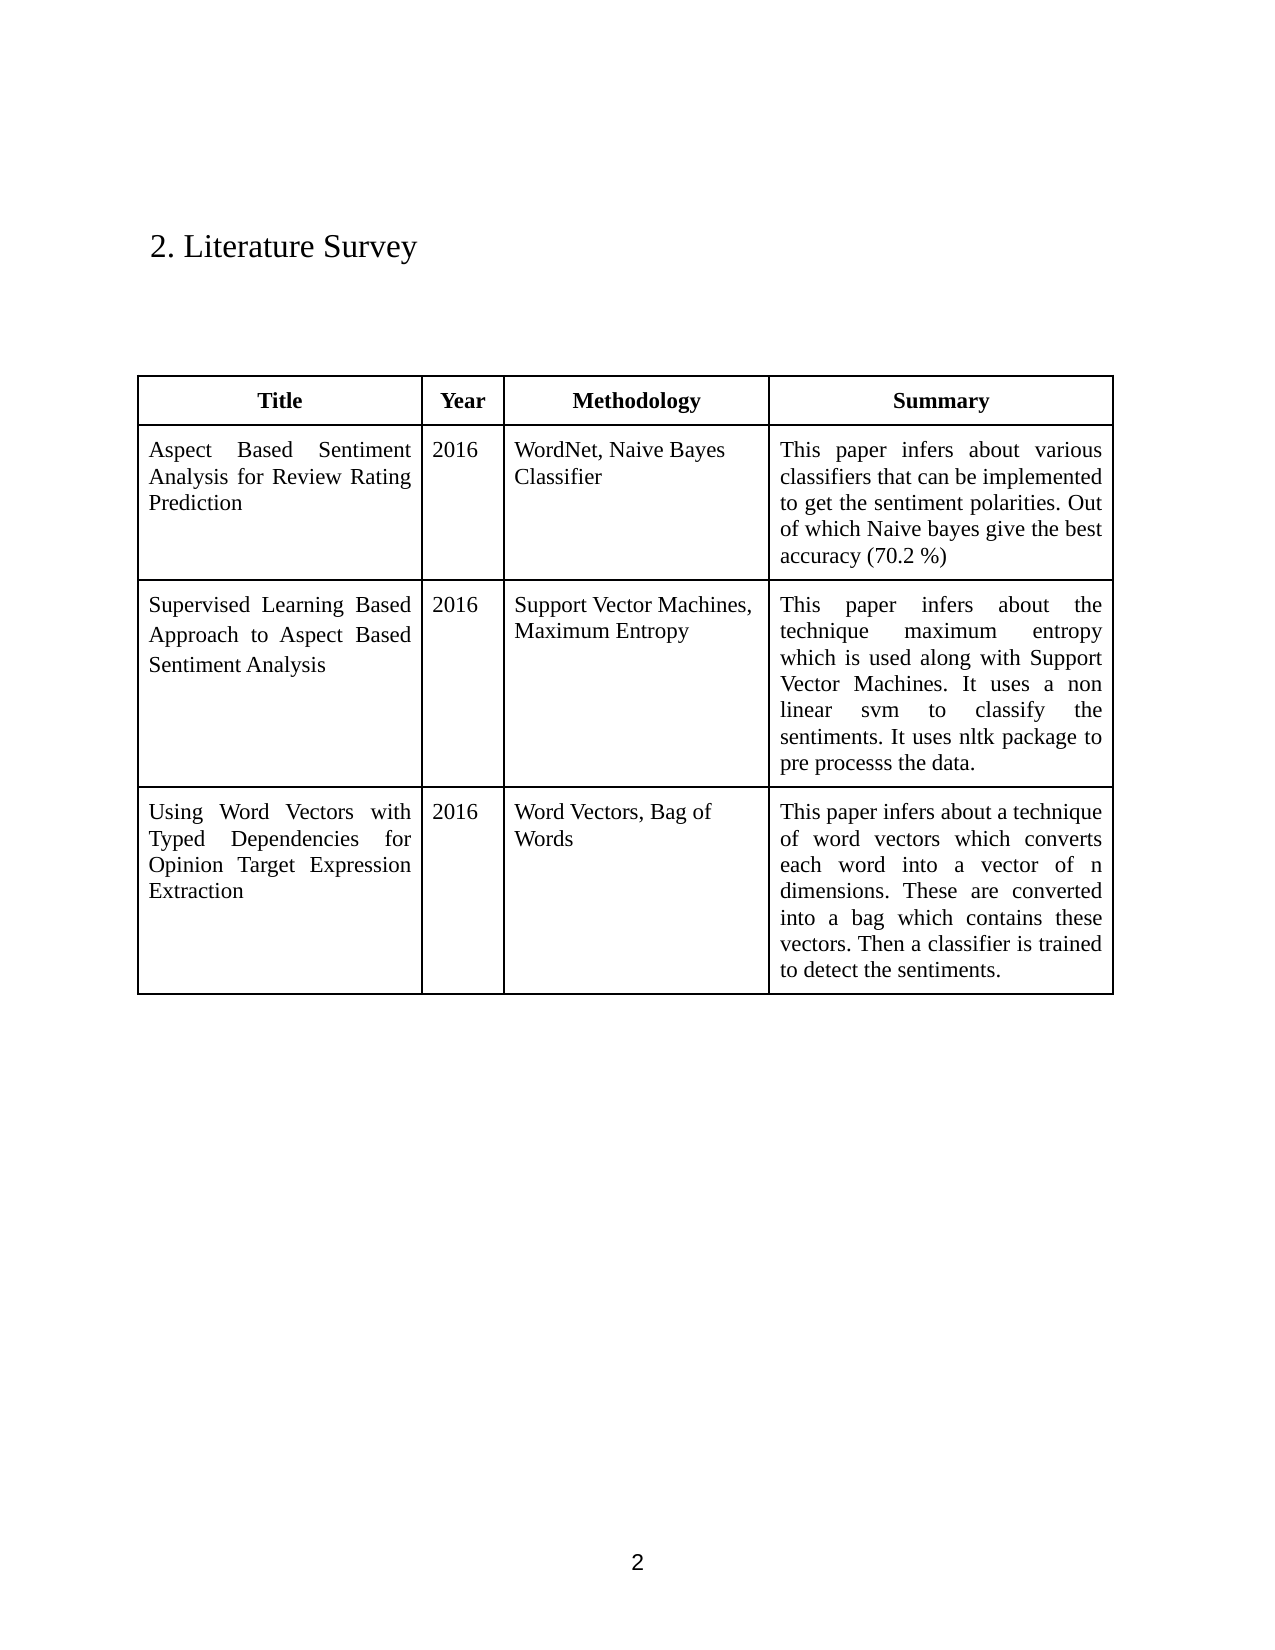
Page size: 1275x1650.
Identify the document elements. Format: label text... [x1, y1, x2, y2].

subtitle 2. Literature Survey [150, 226, 1125, 264]
table_header Year [423, 377, 503, 424]
table_cell This paper infers about various classifiers that can be implemented to get the sentiment polarities. Out of which Naive bayes give the best accuracy (70.2 %) [770, 426, 1112, 578]
table_cell Support Vector Machines, Maximum Entropy [505, 581, 768, 786]
table_cell Word Vectors, Bag of Words [505, 788, 768, 993]
table_cell 2016 [423, 581, 503, 786]
table_cell 2016 [423, 426, 503, 578]
table_header Methodology [505, 377, 768, 424]
table_cell Aspect Based Sentiment Analysis for Review Rating Prediction [139, 426, 421, 578]
table_cell This paper infers about the technique maximum entropy which is used along with Support Vector Machines. It uses a non linear svm to classify the sentiments. It uses nltk package to pre processs the data. [770, 581, 1112, 786]
table_cell Supervised Learning Based Approach to Aspect Based Sentiment Analysis [139, 581, 421, 786]
table_cell This paper infers about a technique of word vectors which converts each word into a vector of n dimensions. These are converted into a bag which contains these vectors. Then a classifier is trained to detect the sentiments. [770, 788, 1112, 993]
table_cell Using Word Vectors with Typed Dependencies for Opinion Target Expression Extraction [139, 788, 421, 993]
table_cell WordNet, Naive Bayes Classifier [505, 426, 768, 578]
table_header Summary [770, 377, 1112, 424]
table_header Title [139, 377, 421, 424]
table_cell 2016 [423, 788, 503, 993]
